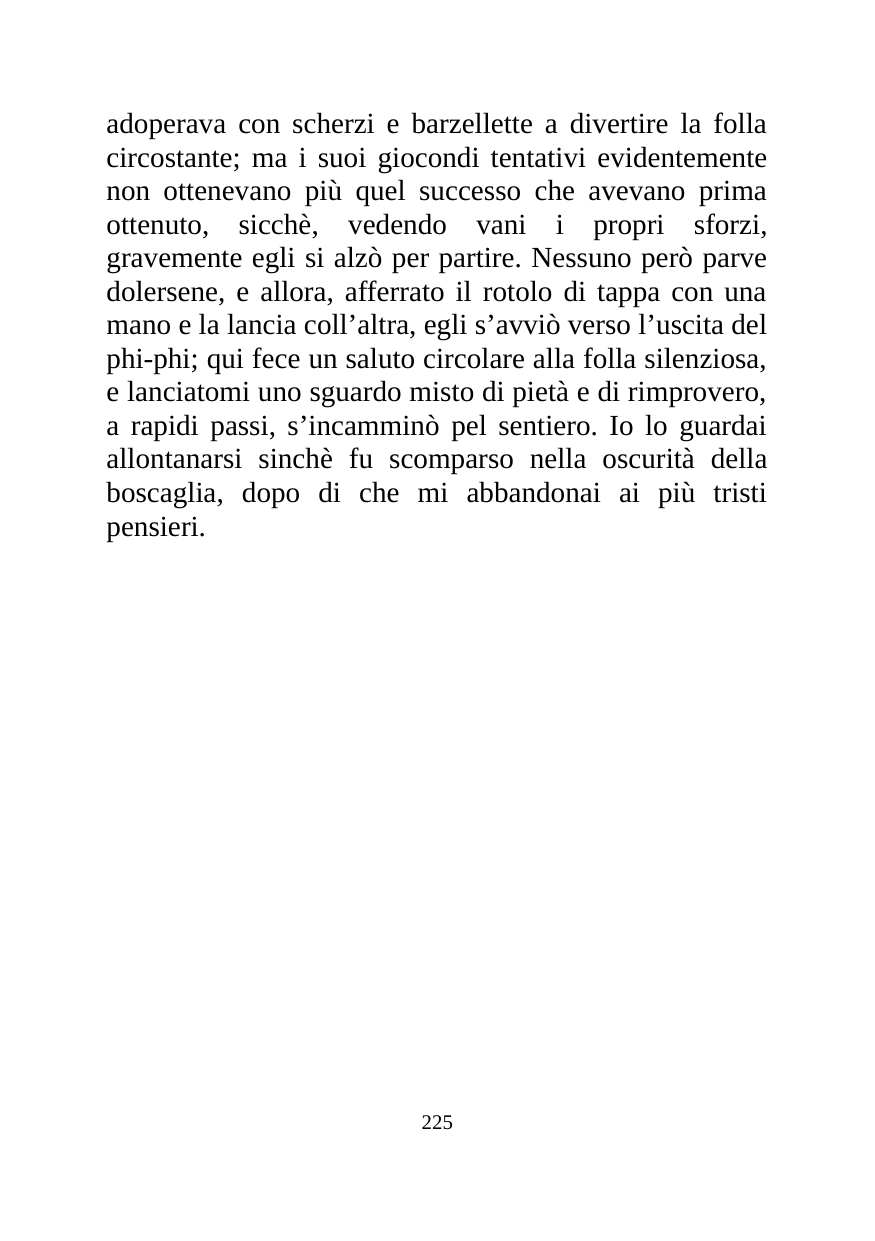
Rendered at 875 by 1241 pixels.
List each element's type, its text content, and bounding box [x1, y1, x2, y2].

text adoperava con scherzi e barzellette a divertire la folla circostante; ma i suoi giocondi tentativi evidentemente non ottenevano più quel successo che avevano prima ottenuto, sicchè, vedendo vani i propri sforzi, gravemente egli si alzò per partire. Nessuno però parve dolersene, e allora, afferrato il rotolo di tappa con una mano e la lancia coll’altra, egli s’avviò verso l’uscita del phi-phi; qui fece un saluto circolare alla folla silenziosa, e lanciatomi uno sguardo misto di pietà e di rimprovero, a rapidi passi, s’incamminò pel sentiero. Io lo guardai allontanarsi sinchè fu scomparso nella oscurità della boscaglia, dopo di che mi abbandonai ai più tristi pensieri. [106, 106, 768, 542]
